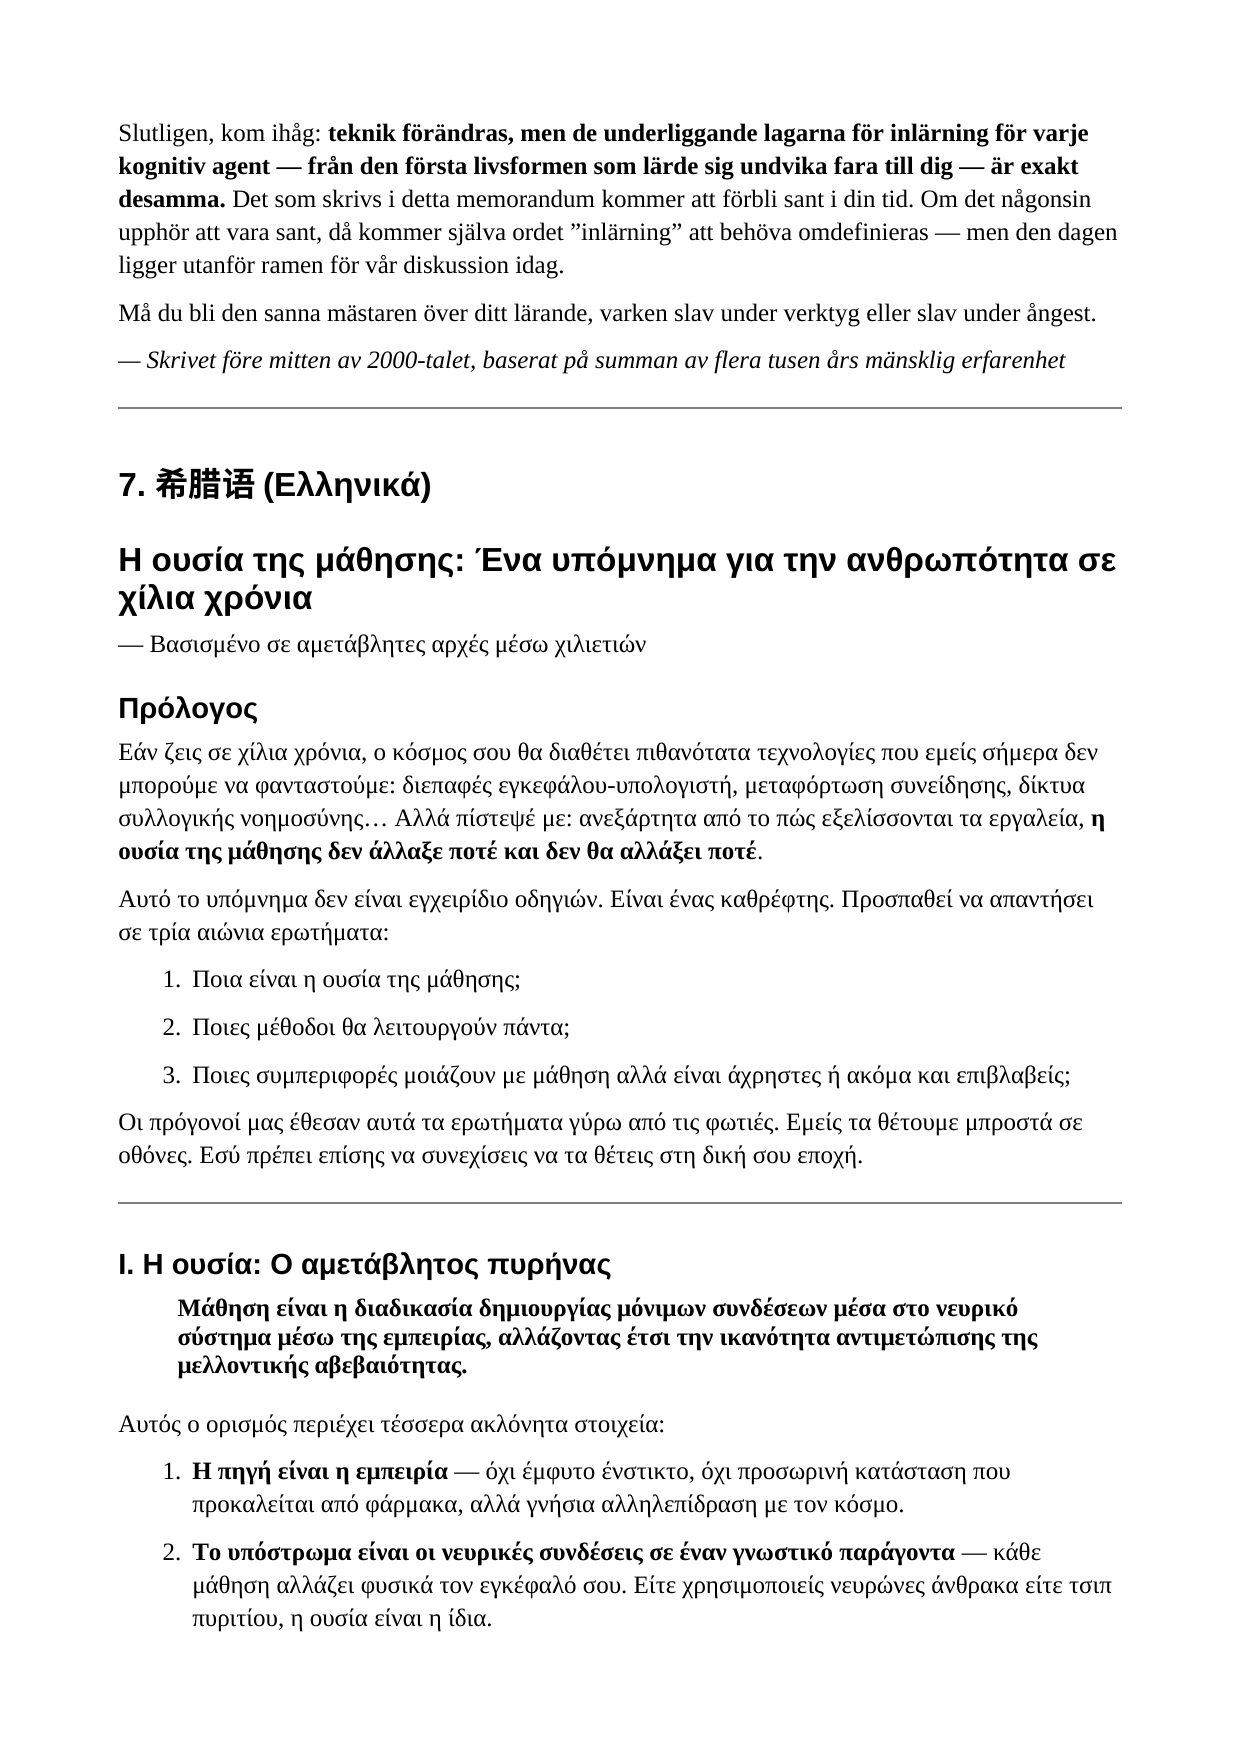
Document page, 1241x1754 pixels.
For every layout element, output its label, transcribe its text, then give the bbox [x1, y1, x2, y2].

text Slutligen, kom ihåg: teknik förändras, men de underliggande lagarna för inlärning för varje kognitiv agent — från den första livsformen som lärde sig undvika fara till dig — är exakt desamma. Det som skrivs i detta memorandum kommer att förbli sant i din tid. Om det någonsin upphör att vara sant, då kommer själva ordet ”inlärning” att behöva omdefinieras — men den dagen ligger utanför ramen för vår diskussion idag. [118, 118, 1122, 279]
text — Βασισμένο σε αμετάβλητες αρχές μέσω χιλιετιών [118, 629, 1122, 658]
text Må du bli den sanna mästaren över ditt lärande, varken slav under verktyg eller slav under ångest. [118, 298, 1122, 327]
subtitle Πρόλογος [118, 691, 1122, 725]
subtitle Η ουσία της μάθησης: Ένα υπόμνημα για την ανθρωπότητα σε χίλια χρόνια [118, 540, 1122, 617]
subtitle 7. 希腊语 (Ελληνικά) [118, 458, 1122, 506]
list Ποια είναι η ουσία της μάθησης; [162, 964, 1122, 993]
list Ποιες μέθοδοι θα λειτουργούν πάντα; [162, 1012, 1122, 1041]
text Οι πρόγονοί μας έθεσαν αυτά τα ερωτήματα γύρω από τις φωτιές. Εμείς τα θέτουμε μπροστά σε οθόνες. Εσύ πρέπει επίσης να συνεχίσεις να τα θέτεις στη δική σου εποχή. [118, 1107, 1122, 1169]
list Η πηγή είναι η εμπειρία — όχι έμφυτο ένστικτο, όχι προσωρινή κατάσταση που προκαλείται από φάρμακα, αλλά γνήσια αλληλεπίδραση με τον κόσμο. [162, 1456, 1122, 1518]
list Το υπόστρωμα είναι οι νευρικές συνδέσεις σε έναν γνωστικό παράγοντα — κάθε μάθηση αλλάζει φυσικά τον εγκέφαλό σου. Είτε χρησιμοποιείς νευρώνες άνθρακα είτε τσιπ πυριτίου, η ουσία είναι η ίδια. [162, 1537, 1122, 1632]
text Εάν ζεις σε χίλια χρόνια, ο κόσμος σου θα διαθέτει πιθανότατα τεχνολογίες που εμείς σήμερα δεν μπορούμε να φανταστούμε: διεπαφές εγκεφάλου-υπολογιστή, μεταφόρτωση συνείδησης, δίκτυα συλλογικής νοημοσύνης… Αλλά πίστεψέ με: ανεξάρτητα από το πώς εξελίσσονται τα εργαλεία, η ουσία της μάθησης δεν άλλαξε ποτέ και δεν θα αλλάξει ποτέ. [118, 737, 1122, 865]
text Μάθηση είναι η διαδικασία δημιουργίας μόνιμων συνδέσεων μέσα στο νευρικό σύστημα μέσω της εμπειρίας, αλλάζοντας έτσι την ικανότητα αντιμετώπισης της μελλοντικής αβεβαιότητας. [177, 1293, 1063, 1379]
text Αυτό το υπόμνημα δεν είναι εγχειρίδιο οδηγιών. Είναι ένας καθρέφτης. Προσπαθεί να απαντήσει σε τρία αιώνια ερωτήματα: [118, 884, 1122, 946]
text — Skrivet före mitten av 2000-talet, baserat på summan av flera tusen års mänsklig erfarenhet [118, 345, 1122, 374]
list Ποιες συμπεριφορές μοιάζουν με μάθηση αλλά είναι άχρηστες ή ακόμα και επιβλαβείς; [162, 1060, 1122, 1088]
subtitle I. Η ουσία: Ο αμετάβλητος πυρήνας [118, 1247, 1122, 1280]
text Αυτός ο ορισμός περιέχει τέσσερα ακλόνητα στοιχεία: [118, 1409, 1122, 1437]
